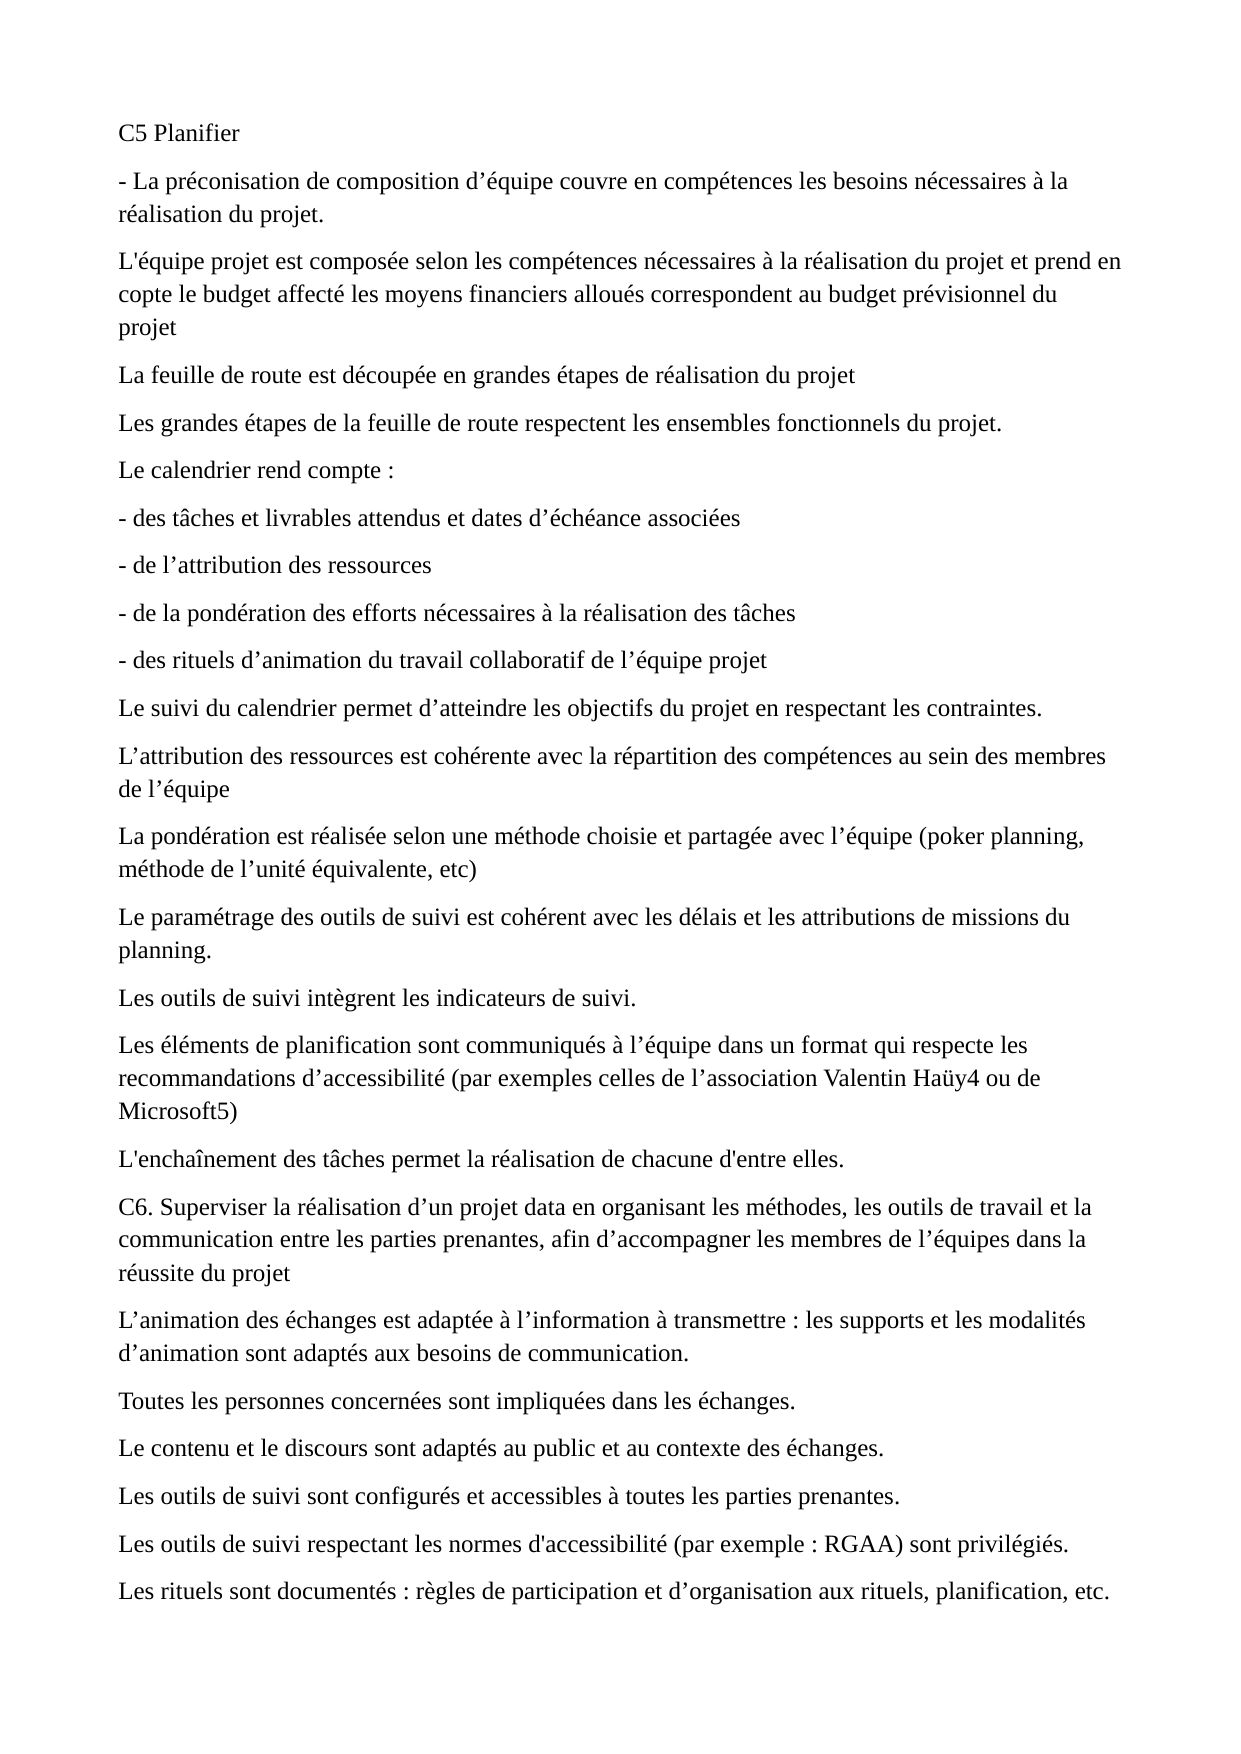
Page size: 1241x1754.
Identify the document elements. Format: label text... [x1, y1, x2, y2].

text - des tâches et livrables attendus et dates d’échéance associées [118, 503, 1122, 532]
text Toutes les personnes concernées sont impliquées dans les échanges. [118, 1386, 1122, 1414]
text Le contenu et le discours sont adaptés au public et au contexte des échanges. [118, 1433, 1122, 1462]
text Les outils de suivi respectant les normes d'accessibilité (par exemple : RGAA) sont privilégiés. [118, 1529, 1122, 1557]
text Les rituels sont documentés : règles de participation et d’organisation aux rituels, planification, etc. [118, 1576, 1122, 1605]
text Le paramétrage des outils de suivi est cohérent avec les délais et les attributions de missions du planning. [118, 902, 1122, 964]
text Les outils de suivi sont configurés et accessibles à toutes les parties prenantes. [118, 1481, 1122, 1510]
text C5 Planifier [118, 118, 1122, 147]
text L'enchaînement des tâches permet la réalisation de chacune d'entre elles. [118, 1144, 1122, 1173]
text - de l’attribution des ressources [118, 550, 1122, 579]
text Le suivi du calendrier permet d’atteindre les objectifs du projet en respectant les contraintes. [118, 693, 1122, 722]
text Les éléments de planification sont communiqués à l’équipe dans un format qui respecte les recommandations d’accessibilité (par exemples celles de l’association Valentin Haüy4 ou de Microsoft5) [118, 1030, 1122, 1125]
text - des rituels d’animation du travail collaboratif de l’équipe projet [118, 646, 1122, 674]
text - de la pondération des efforts nécessaires à la réalisation des tâches [118, 598, 1122, 627]
text La pondération est réalisée selon une méthode choisie et partagée avec l’équipe (poker planning, méthode de l’unité équivalente, etc) [118, 821, 1122, 883]
text L’animation des échanges est adaptée à l’information à transmettre : les supports et les modalités d’animation sont adaptés aux besoins de communication. [118, 1305, 1122, 1367]
text Les grandes étapes de la feuille de route respectent les ensembles fonctionnels du projet. [118, 408, 1122, 436]
text L'équipe projet est composée selon les compétences nécessaires à la réalisation du projet et prend en copte le budget affecté les moyens financiers alloués correspondent au budget prévisionnel du projet [118, 246, 1122, 341]
text C6. Superviser la réalisation d’un projet data en organisant les méthodes, les outils de travail et la communication entre les parties prenantes, afin d’accompagner les membres de l’équipes dans la réussite du projet [118, 1192, 1122, 1286]
text La feuille de route est découpée en grandes étapes de réalisation du projet [118, 360, 1122, 389]
text L’attribution des ressources est cohérente avec la répartition des compétences au sein des membres de l’équipe [118, 741, 1122, 803]
text Le calendrier rend compte : [118, 455, 1122, 484]
text Les outils de suivi intègrent les indicateurs de suivi. [118, 983, 1122, 1011]
text - La préconisation de composition d’équipe couvre en compétences les besoins nécessaires à la réalisation du projet. [118, 166, 1122, 227]
